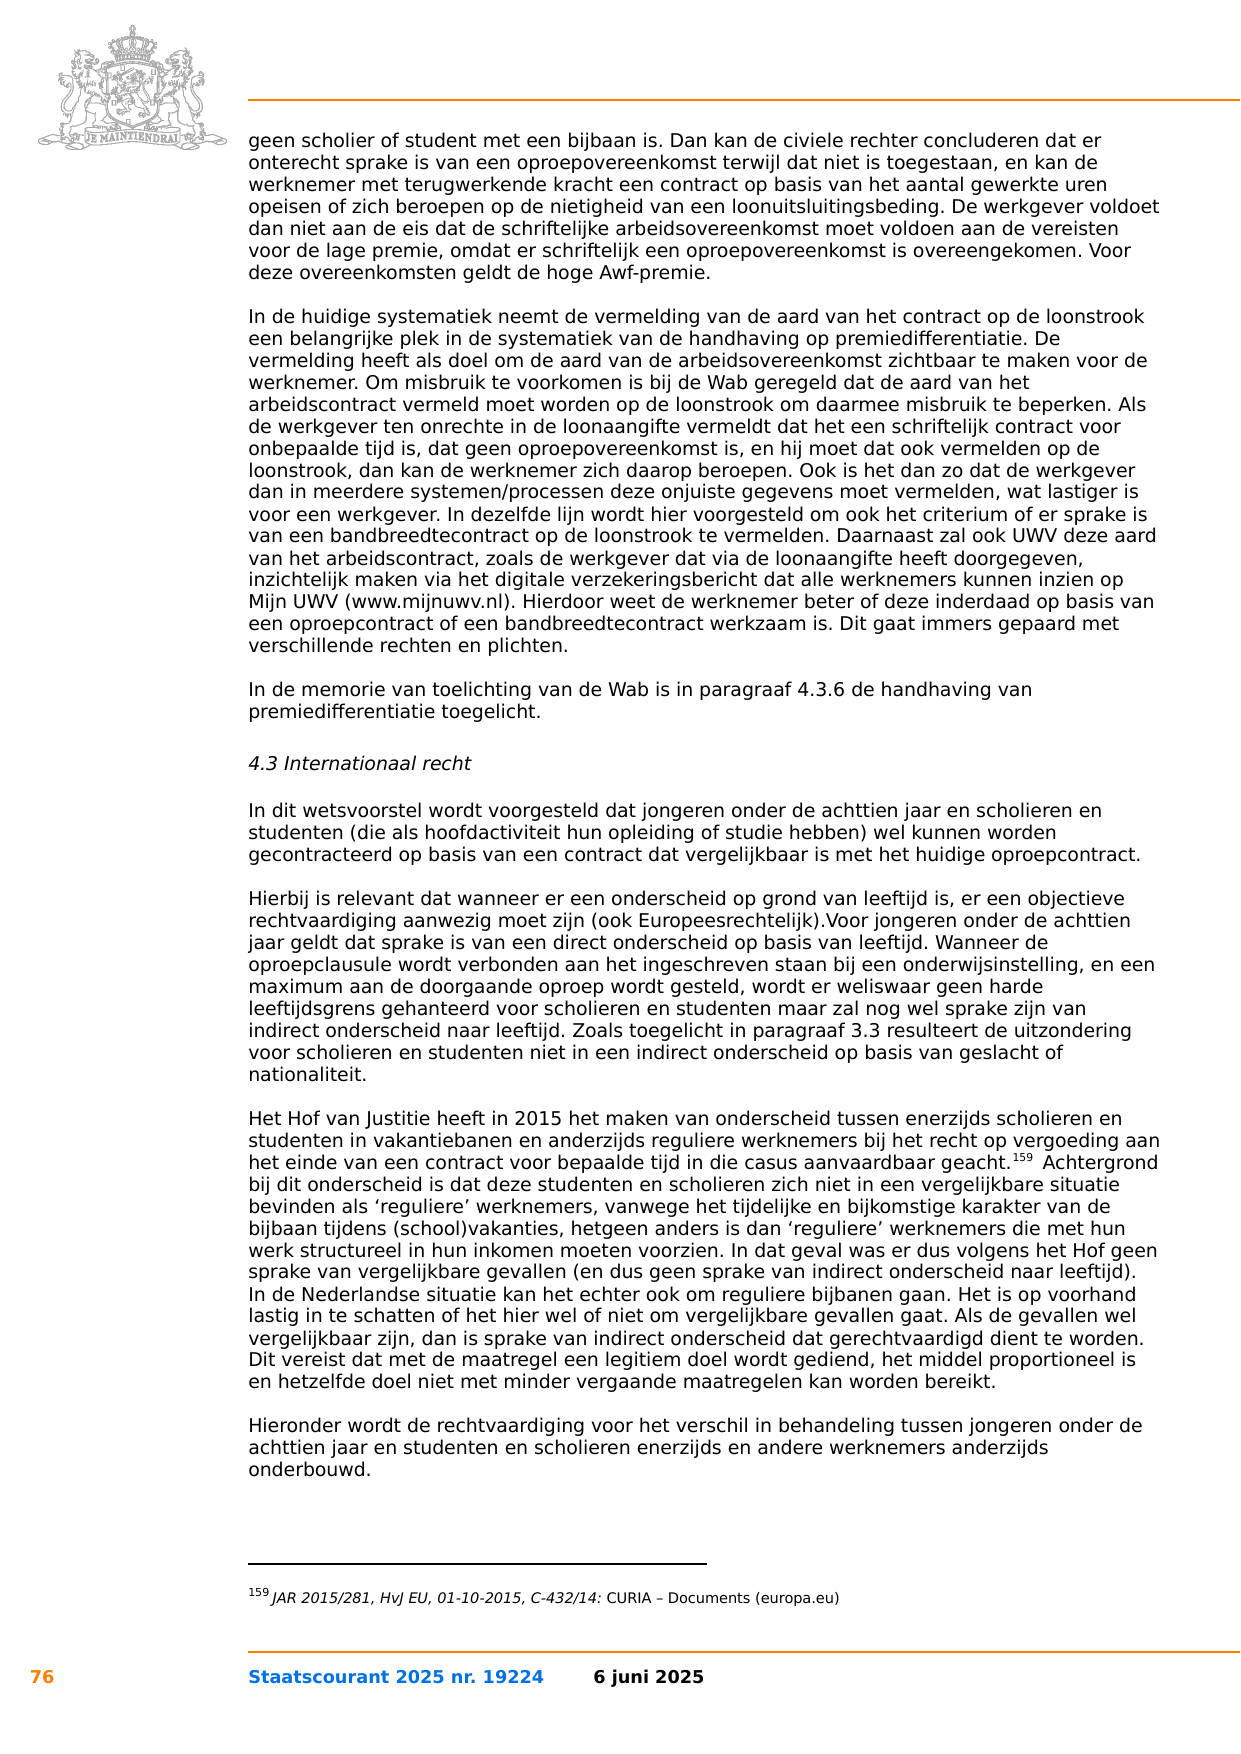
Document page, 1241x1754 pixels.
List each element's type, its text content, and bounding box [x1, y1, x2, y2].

text In dit wetsvoorstel wordt voorgesteld dat jongeren onder de achttien jaar en scholieren en studenten (die als hoofdactiviteit hun opleiding of studie hebben) wel kunnen worden gecontracteerd op basis van een contract dat vergelijkbaar is met het huidige oproepcontract. [248, 800, 1163, 866]
picture [38, 25, 227, 150]
text In de memorie van toelichting van de Wab is in paragraaf 4.3.6 de handhaving van premiedifferentiatie toegelicht. [248, 679, 1163, 723]
text Hieronder wordt de rechtvaardiging voor het verschil in behandeling tussen jongeren onder de achttien jaar en studenten en scholieren enerzijds en andere werknemers anderzijds onderbouwd. [248, 1415, 1163, 1481]
text In de huidige systematiek neemt de vermelding van de aard van het contract op de loonstrook een belangrijke plek in de systematiek van de handhaving op premiedifferentiatie. De vermelding heeft als doel om de aard van de arbeidsovereenkomst zichtbaar te maken voor de werknemer. Om misbruik te voorkomen is bij de Wab geregeld dat de aard van het arbeidscontract vermeld moet worden op de loonstrook om daarmee misbruik te beperken. Als de werkgever ten onrechte in de loonaangifte vermeldt dat het een schriftelijk contract voor onbepaalde tijd is, dat geen oproepovereenkomst is, en hij moet dat ook vermelden op de loonstrook, dan kan de werknemer zich daarop beroepen. Ook is het dan zo dat de werkgever dan in meerdere systemen/processen deze onjuiste gegevens moet vermelden, wat lastiger is voor een werkgever. In dezelfde lijn wordt hier voorgesteld om ook het criterium of er sprake is van een bandbreedtecontract op de loonstrook te vermelden. Daarnaast zal ook UWV deze aard van het arbeidscontract, zoals de werkgever dat via de loonaangifte heeft doorgegeven, inzichtelijk maken via het digitale verzekeringsbericht dat alle werknemers kunnen inzien op Mijn UWV (www.mijnuwv.nl). Hierdoor weet de werknemer beter of deze inderdaad op basis van een oproepcontract of een bandbreedtecontract werkzaam is. Dit gaat immers gepaard met verschillende rechten en plichten. [248, 306, 1163, 657]
subtitle 4.3 Internationaal recht [248, 753, 1163, 775]
text Het Hof van Justitie heeft in 2015 het maken van onderscheid tussen enerzijds scholieren en studenten in vakantiebanen en anderzijds reguliere werknemers bij het recht op vergoeding aan het einde van een contract voor bepaalde tijd in die casus aanvaardbaar geacht. Achtergrond bij dit onderscheid is dat deze studenten en scholieren zich niet in een vergelijkbare situatie bevinden als ‘reguliere’ werknemers, vanwege het tijdelijke en bijkomstige karakter van de bijbaan tijdens (school)vakanties, hetgeen anders is dan ‘reguliere’ werknemers die met hun werk structureel in hun inkomen moeten voorzien. In dat geval was er dus volgens het Hof geen sprake van vergelijkbare gevallen (en dus geen sprake van indirect onderscheid naar leeftijd). [248, 1108, 1163, 1283]
text geen scholier of student met een bijbaan is. Dan kan de civiele rechter concluderen dat er onterecht sprake is van een oproepovereenkomst terwijl dat niet is toegestaan, en kan de werknemer met terugwerkende kracht een contract op basis van het aantal gewerkte uren opeisen of zich beroepen op de nietigheid van een loonuitsluitingsbeding. De werkgever voldoet dan niet aan de eis dat de schriftelijke arbeidsovereenkomst moet voldoen aan de vereisten voor de lage premie, omdat er schriftelijk een oproepovereenkomst is overeengekomen. Voor deze overeenkomsten geldt de hoge Awf-premie. [248, 130, 1163, 284]
text Hierbij is relevant dat wanneer er een onderscheid op grond van leeftijd is, er een objectieve rechtvaardiging aanwezig moet zijn (ook Europeesrechtelijk).Voor jongeren onder de achttien jaar geldt dat sprake is van een direct onderscheid op basis van leeftijd. Wanneer de oproepclausule wordt verbonden aan het ingeschreven staan bij een onderwijsinstelling, en een maximum aan de doorgaande oproep wordt gesteld, wordt er weliswaar geen harde leeftijdsgrens gehanteerd voor scholieren en studenten maar zal nog wel sprake zijn van indirect onderscheid naar leeftijd. Zoals toegelicht in paragraaf 3.3 resulteert de uitzondering voor scholieren en studenten niet in een indirect onderscheid op basis van geslacht of nationaliteit. [248, 888, 1163, 1086]
text JAR 2015/281, HvJ EU, 01-10-2015, C-432/14: CURIA – Documents (europa.eu) [248, 1586, 1163, 1608]
text In de Nederlandse situatie kan het echter ook om reguliere bijbanen gaan. Het is op voorhand lastig in te schatten of het hier wel of niet om vergelijkbare gevallen gaat. Als de gevallen wel vergelijkbaar zijn, dan is sprake van indirect onderscheid dat gerechtvaardigd dient te worden. Dit vereist dat met de maatregel een legitiem doel wordt gediend, het middel proportioneel is en hetzelfde doel niet met minder vergaande maatregelen kan worden bereikt. [248, 1283, 1163, 1393]
